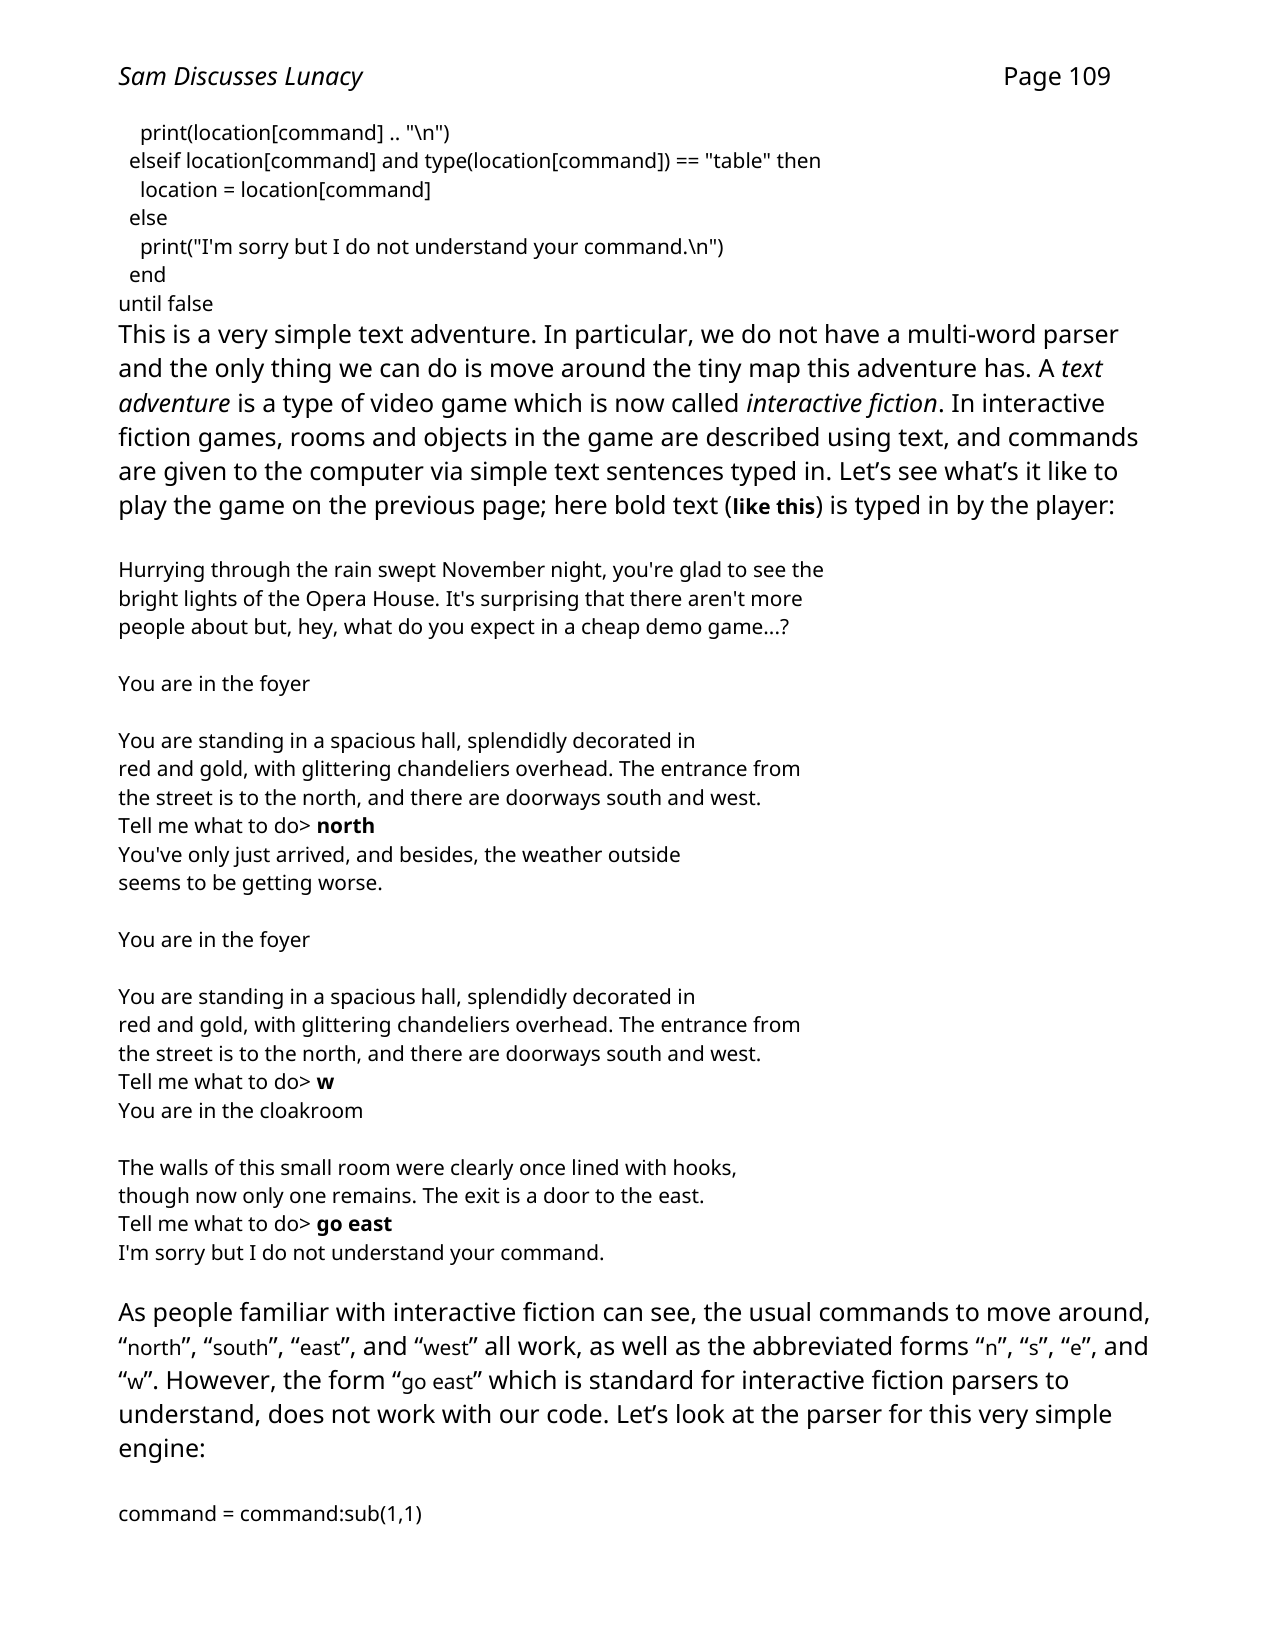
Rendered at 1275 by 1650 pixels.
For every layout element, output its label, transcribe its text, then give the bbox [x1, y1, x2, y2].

text command = command:sub(1,1) [118, 1499, 1157, 1528]
text Tell me what to do> go east [118, 1209, 1157, 1238]
text This is a very simple text adventure. In particular, we do not have a multi-word parser and the only thing we can do is move around the tiny map this adventure has. A text adventure is a type of video game which is now called interactive fiction. In interactive fiction games, rooms and objects in the game are described using text, and commands are given to the computer via simple text sentences typed in. Let’s see what’s it like to play the game on the previous page; here bold text (like this) is typed in by the player: [118, 317, 1157, 521]
text elseif location[command] and type(location[command]) == "table" then [118, 146, 1157, 175]
text seems to be getting worse. [118, 868, 1157, 897]
text Tell me what to do> w [118, 1067, 1157, 1096]
text people about but, hey, what do you expect in a cheap demo game...? [118, 612, 1157, 641]
text red and gold, with glittering chandeliers overhead. The entrance from [118, 754, 1157, 783]
text Tell me what to do> north [118, 811, 1157, 840]
text location = location[command] [118, 175, 1157, 203]
text You are in the cloakroom [118, 1096, 1157, 1124]
text end [118, 260, 1157, 289]
text You've only just arrived, and besides, the weather outside [118, 840, 1157, 868]
text The walls of this small room were clearly once lined with hooks, [118, 1153, 1157, 1181]
text Hurrying through the rain swept November night, you're glad to see the [118, 556, 1157, 584]
text As people familiar with interactive fiction can see, the usual commands to move around, “north”, “south”, “east”, and “west” all work, as well as the abbreviated forms “n”, “s”, “e”, and “w”. However, the form “go east” which is standard for interactive fiction parsers to understand, does not work with our code. Let’s look at the parser for this very simple engine: [118, 1295, 1157, 1465]
text You are in the foyer [118, 669, 1157, 698]
text You are standing in a spacious hall, splendidly decorated in [118, 982, 1157, 1011]
text red and gold, with glittering chandeliers overhead. The entrance from [118, 1011, 1157, 1039]
text bright lights of the Opera House. It's surprising that there aren't more [118, 584, 1157, 612]
text You are in the foyer [118, 925, 1157, 954]
text though now only one remains. The exit is a door to the east. [118, 1181, 1157, 1209]
text the street is to the north, and there are doorways south and west. [118, 783, 1157, 811]
text I'm sorry but I do not understand your command. [118, 1238, 1157, 1266]
text until false [118, 289, 1157, 317]
text the street is to the north, and there are doorways south and west. [118, 1039, 1157, 1067]
text else [118, 203, 1157, 232]
text print(location[command] .. "\n") [118, 118, 1157, 146]
text print("I'm sorry but I do not understand your command.\n") [118, 232, 1157, 260]
text You are standing in a spacious hall, splendidly decorated in [118, 726, 1157, 754]
